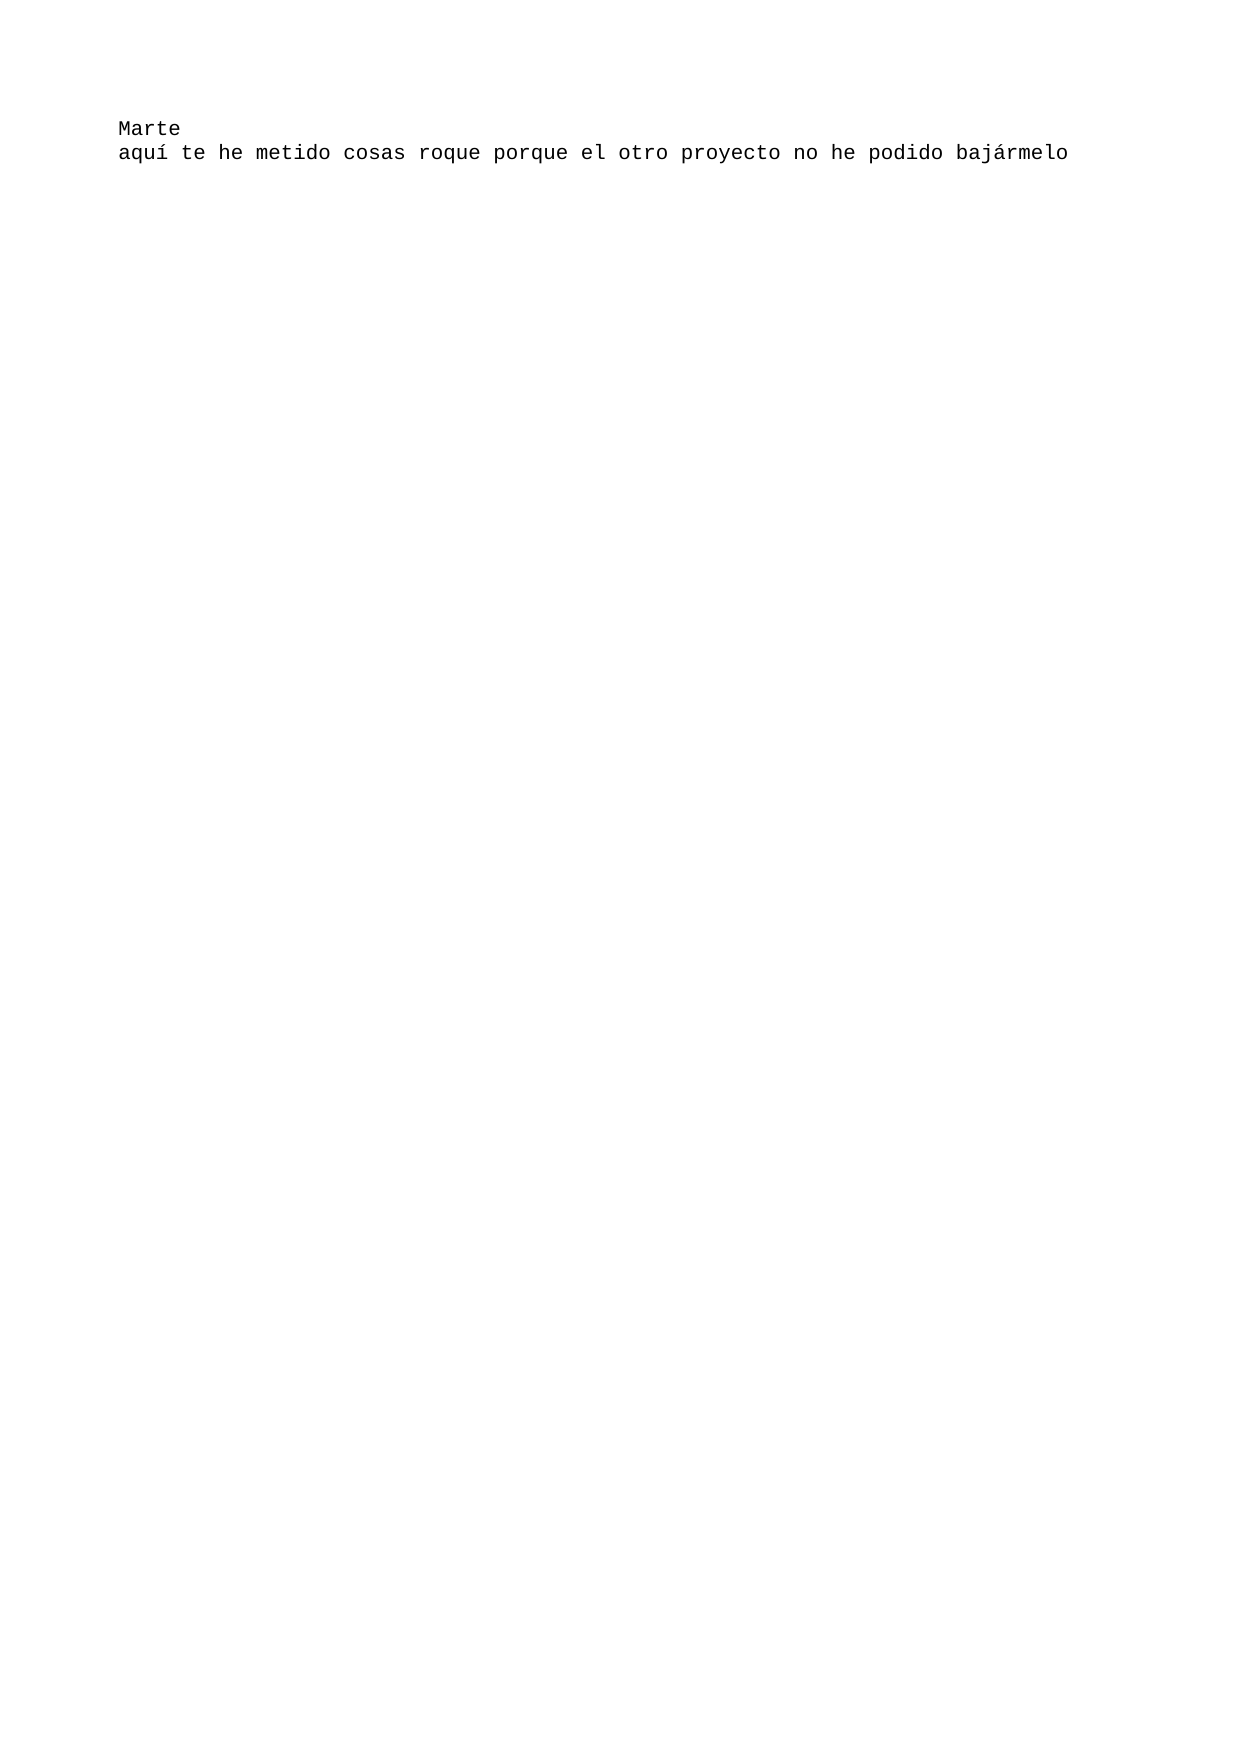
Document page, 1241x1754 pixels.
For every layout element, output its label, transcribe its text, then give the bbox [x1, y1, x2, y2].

text aquí te he metido cosas roque porque el otro proyecto no he podido bajármelo [118, 142, 1122, 165]
text Marte [118, 118, 1122, 142]
